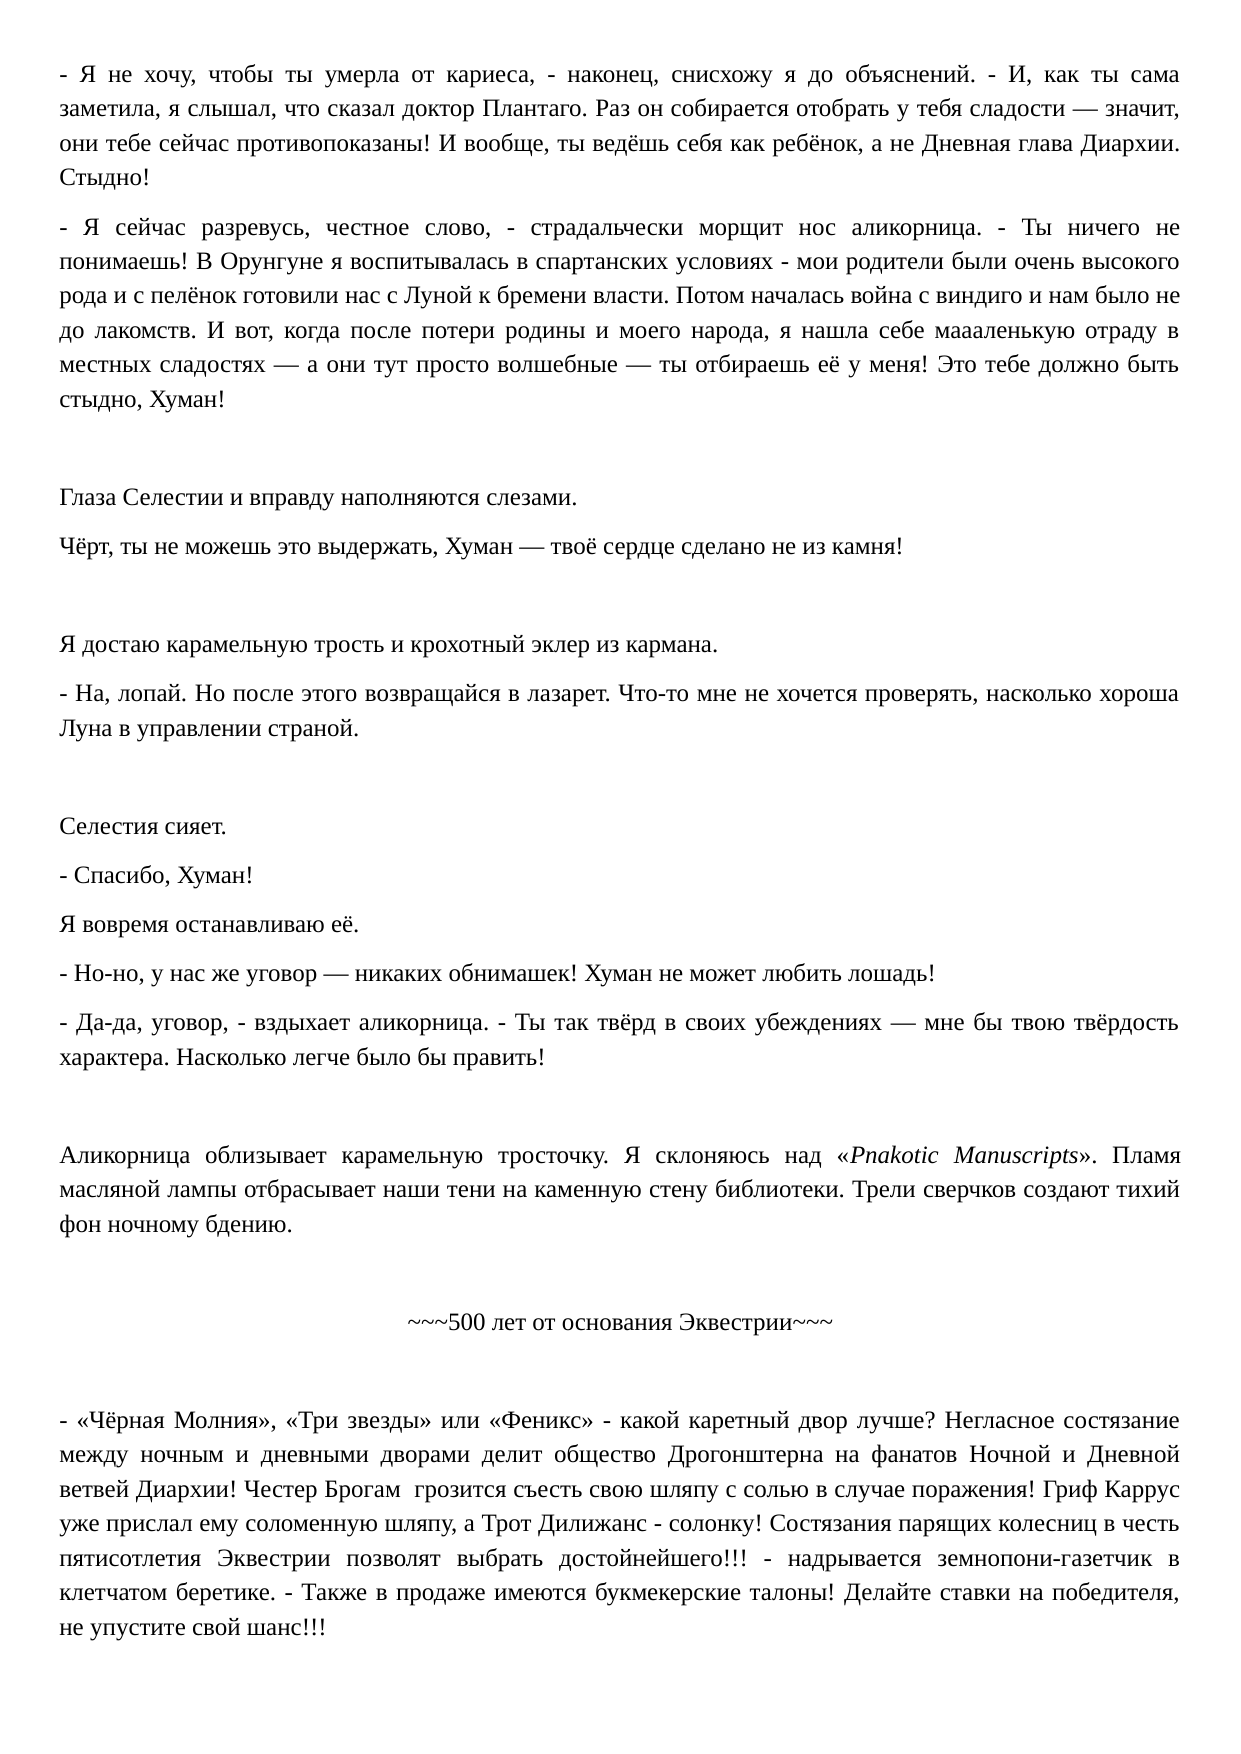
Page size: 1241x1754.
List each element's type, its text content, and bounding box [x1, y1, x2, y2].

text ~~~500 лет от основания Эквестрии~~~ [59, 1307, 1181, 1336]
text - «Чёрная Молния», «Три звезды» или «Феникс» - какой каретный двор лучше? Негласное состязание между ночным и дневными дворами делит общество Дрогонштерна на фанатов Ночной и Дневной ветвей Диархии! Честер Брогам грозится съесть свою шляпу с солью в случае поражения! Гриф Каррус уже прислал ему соломенную шляпу, а Трот Дилижанс - солонку! Состязания парящих колесниц в честь пятисотлетия Эквестрии позволят выбрать достойнейшего!!! - надрывается земнопони-газетчик в клетчатом беретике. - Также в продаже имеются букмекерские талоны! Делайте ставки на победителя, не упустите свой шанс!!! [59, 1405, 1181, 1641]
text Я вовремя останавливаю её. [59, 909, 1181, 938]
text Глаза Селестии и вправду наполняются слезами. [59, 482, 1181, 511]
text - Я не хочу, чтобы ты умерла от кариеса, - наконец, снисхожу я до объяснений. - И, как ты сама заметила, я слышал, что сказал доктор Плантаго. Раз он собирается отобрать у тебя сладости — значит, они тебе сейчас противопоказаны! И вообще, ты ведёшь себя как ребёнок, а не Дневная глава Диархии. Стыдно! [59, 59, 1181, 191]
text - Но-но, у нас же уговор — никаких обнимашек! Хуман не может любить лошадь! [59, 958, 1181, 987]
text Селестия сияет. [59, 811, 1181, 840]
text - Да-да, уговор, - вздыхает аликорница. - Ты так твёрд в своих убеждениях — мне бы твою твёрдость характера. Насколько легче было бы править! [59, 1007, 1181, 1070]
text - Я сейчас разревусь, честное слово, - страдальчески морщит нос аликорница. - Ты ничего не понимаешь! В Орунгуне я воспитывалась в спартанских условиях - мои родители были очень высокого рода и с пелёнок готовили нас с Луной к бремени власти. Потом началась война с виндиго и нам было не до лакомств. И вот, когда после потери родины и моего народа, я нашла себе маааленькую отраду в местных сладостях — а они тут просто волшебные — ты отбираешь её у меня! Это тебе должно быть стыдно, Хуман! [59, 212, 1181, 413]
text Чёрт, ты не можешь это выдержать, Хуман — твоё сердце сделано не из камня! [59, 531, 1181, 560]
text - На, лопай. Но после этого возвращайся в лазарет. Что-то мне не хочется проверять, насколько хороша Луна в управлении страной. [59, 678, 1181, 742]
text - Спасибо, Хуман! [59, 860, 1181, 889]
text Аликорница облизывает карамельную тросточку. Я склоняюсь над «Pnakotic Manuscripts». Пламя масляной лампы отбрасывает наши тени на каменную стену библиотеки. Трели сверчков создают тихий фон ночному бдению. [59, 1140, 1181, 1237]
text Я достаю карамельную трость и крохотный эклер из кармана. [59, 629, 1181, 658]
